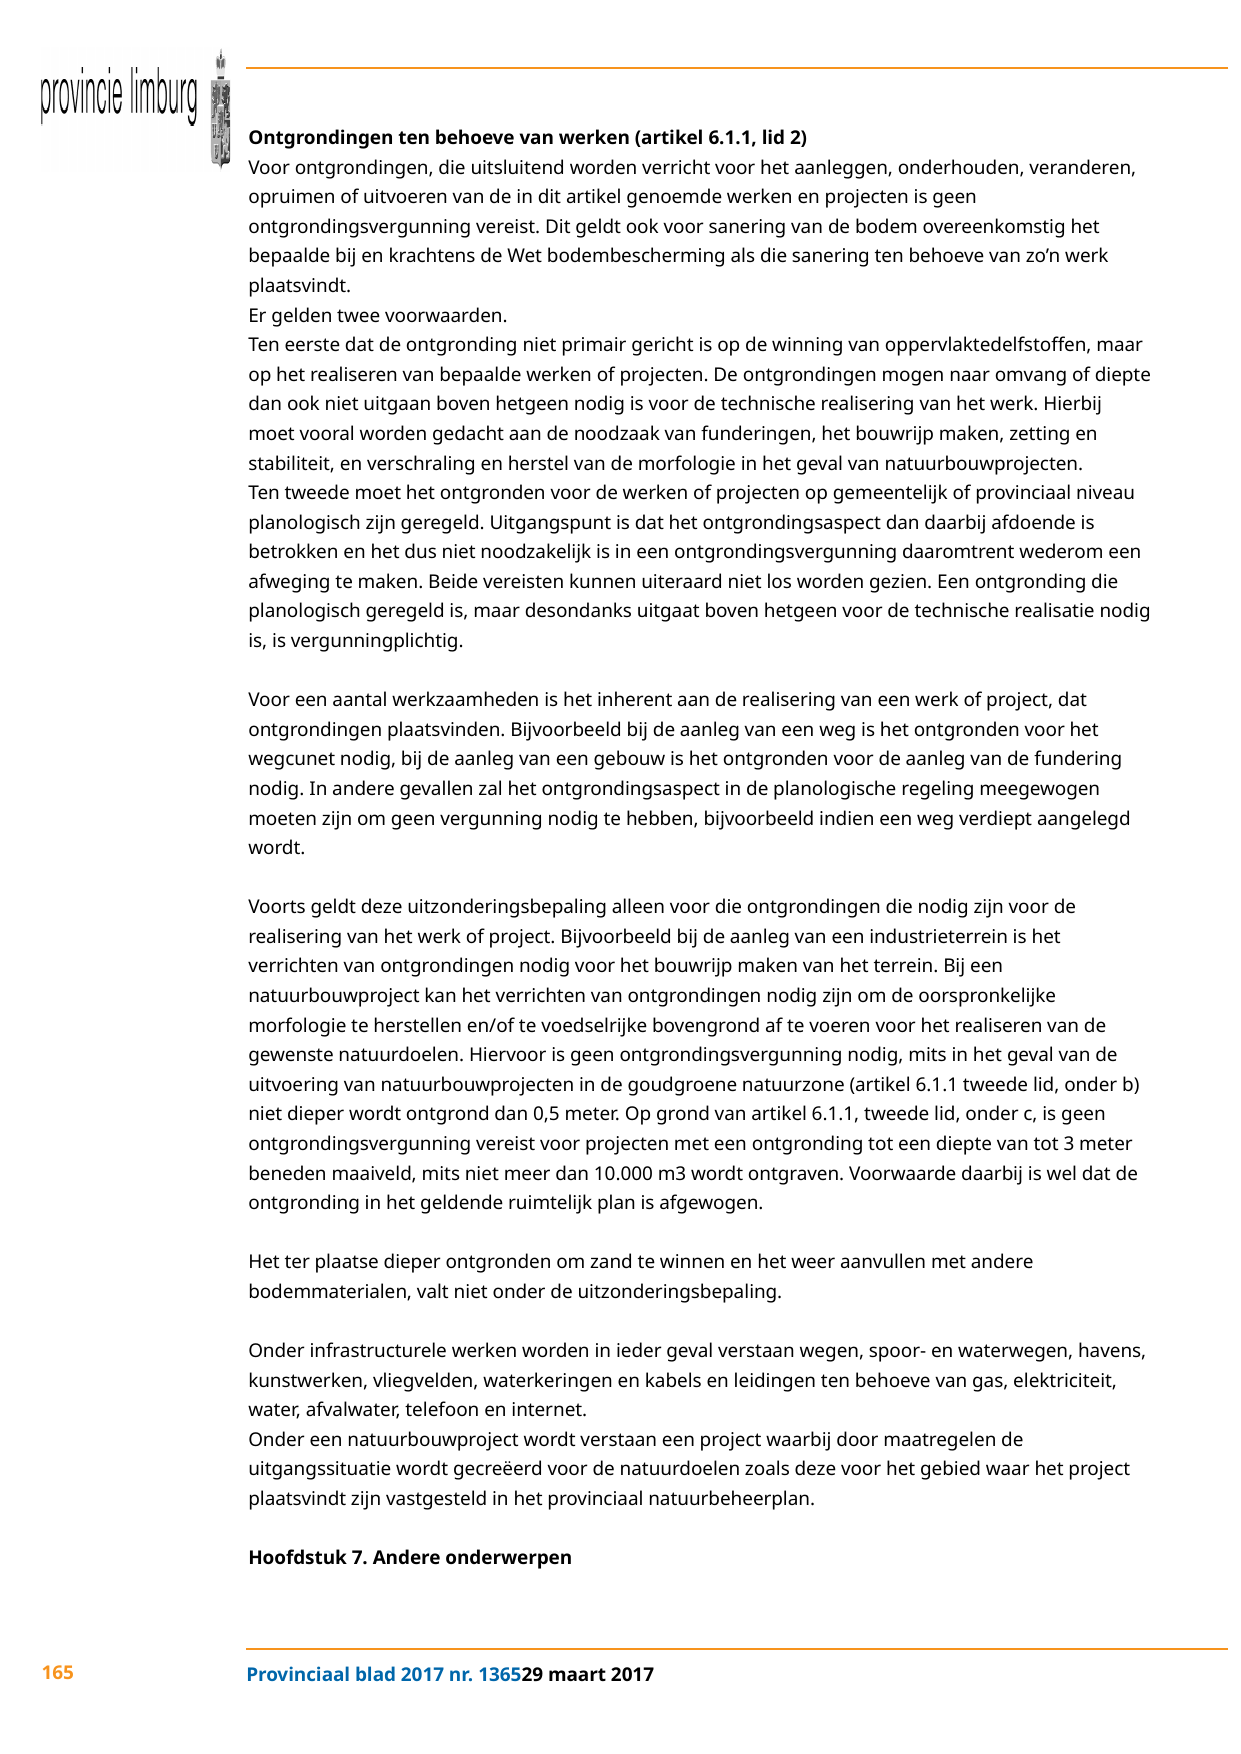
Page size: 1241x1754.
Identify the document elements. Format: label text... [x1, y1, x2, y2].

text Hoofdstuk 7. Andere onderwerpen [248, 1544, 1152, 1570]
text Ontgrondingen ten behoeve van werken (artikel 6.1.1, lid 2) [248, 124, 1152, 150]
text Er gelden twee voorwaarden. [248, 302, 1152, 328]
picture [41, 47, 231, 172]
text Voor een aantal werkzaamheden is het inherent aan de realisering van een werk of project, dat ontgrondingen plaatsvinden. Bijvoorbeeld bij de aanleg van een weg is het ontgronden voor het wegcunet nodig, bij de aanleg van een gebouw is het ontgronden voor de aanleg van de fundering nodig. In andere gevallen zal het ontgrondingsaspect in de planologische regeling meegewogen moeten zijn om geen vergunning nodig te hebben, bijvoorbeeld indien een weg verdiept aangelegd wordt. [248, 686, 1152, 860]
text Ten eerste dat de ontgronding niet primair gericht is op de winning van oppervlaktedelfstoffen, maar op het realiseren van bepaalde werken of projecten. De ontgrondingen mogen naar omvang of diepte dan ook niet uitgaan boven hetgeen nodig is voor de technische realisering van het werk. Hierbij moet vooral worden gedacht aan de noodzaak van funderingen, het bouwrijp maken, zetting en stabiliteit, en verschraling en herstel van de morfologie in het geval van natuurbouwprojecten. [248, 331, 1152, 476]
text Het ter plaatse dieper ontgronden om zand te winnen en het weer aanvullen met andere bodemmaterialen, valt niet onder de uitzonderingsbepaling. [248, 1248, 1152, 1304]
text Onder een natuurbouwproject wordt verstaan een project waarbij door maatregelen de uitgangssituatie wordt gecreëerd voor de natuurdoelen zoals deze voor het gebied waar het project plaatsvindt zijn vastgesteld in het provinciaal natuurbeheerplan. [248, 1426, 1152, 1511]
text Voor ontgrondingen, die uitsluitend worden verricht voor het aanleggen, onderhouden, veranderen, opruimen of uitvoeren van de in dit artikel genoemde werken en projecten is geen ontgrondingsvergunning vereist. Dit geldt ook voor sanering van de bodem overeenkomstig het bepaalde bij en krachtens de Wet bodembescherming als die sanering ten behoeve van zo’n werk plaatsvindt. [248, 154, 1152, 298]
text Voorts geldt deze uitzonderingsbepaling alleen voor die ontgrondingen die nodig zijn voor de realisering van het werk of project. Bijvoorbeeld bij de aanleg van een industrieterrein is het verrichten van ontgrondingen nodig voor het bouwrijp maken van het terrein. Bij een natuurbouwproject kan het verrichten van ontgrondingen nodig zijn om de oorspronkelijke morfologie te herstellen en/of te voedselrijke bovengrond af te voeren voor het realiseren van de gewenste natuurdoelen. Hiervoor is geen ontgrondingsvergunning nodig, mits in het geval van de uitvoering van natuurbouwprojecten in de goudgroene natuurzone (artikel 6.1.1 tweede lid, onder b) niet dieper wordt ontgrond dan 0,5 meter. Op grond van artikel 6.1.1, tweede lid, onder c, is geen ontgrondingsvergunning vereist voor projecten met een ontgronding tot een diepte van tot 3 meter beneden maaiveld, mits niet meer dan 10.000 m3 wordt ontgraven. Voorwaarde daarbij is wel dat de ontgronding in het geldende ruimtelijk plan is afgewogen. [248, 893, 1152, 1215]
text Ten tweede moet het ontgronden voor de werken of projecten op gemeentelijk of provinciaal niveau planologisch zijn geregeld. Uitgangspunt is dat het ontgrondingsaspect dan daarbij afdoende is betrokken en het dus niet noodzakelijk is in een ontgrondingsvergunning daaromtrent wederom een afweging te maken. Beide vereisten kunnen uiteraard niet los worden gezien. Een ontgronding die planologisch geregeld is, maar desondanks uitgaat boven hetgeen voor de technische realisatie nodig is, is vergunningplichtig. [248, 479, 1152, 653]
text Onder infrastructurele werken worden in ieder geval verstaan wegen, spoor- en waterwegen, havens, kunstwerken, vliegvelden, waterkeringen en kabels en leidingen ten behoeve van gas, elektriciteit, water, afvalwater, telefoon en internet. [248, 1337, 1152, 1422]
